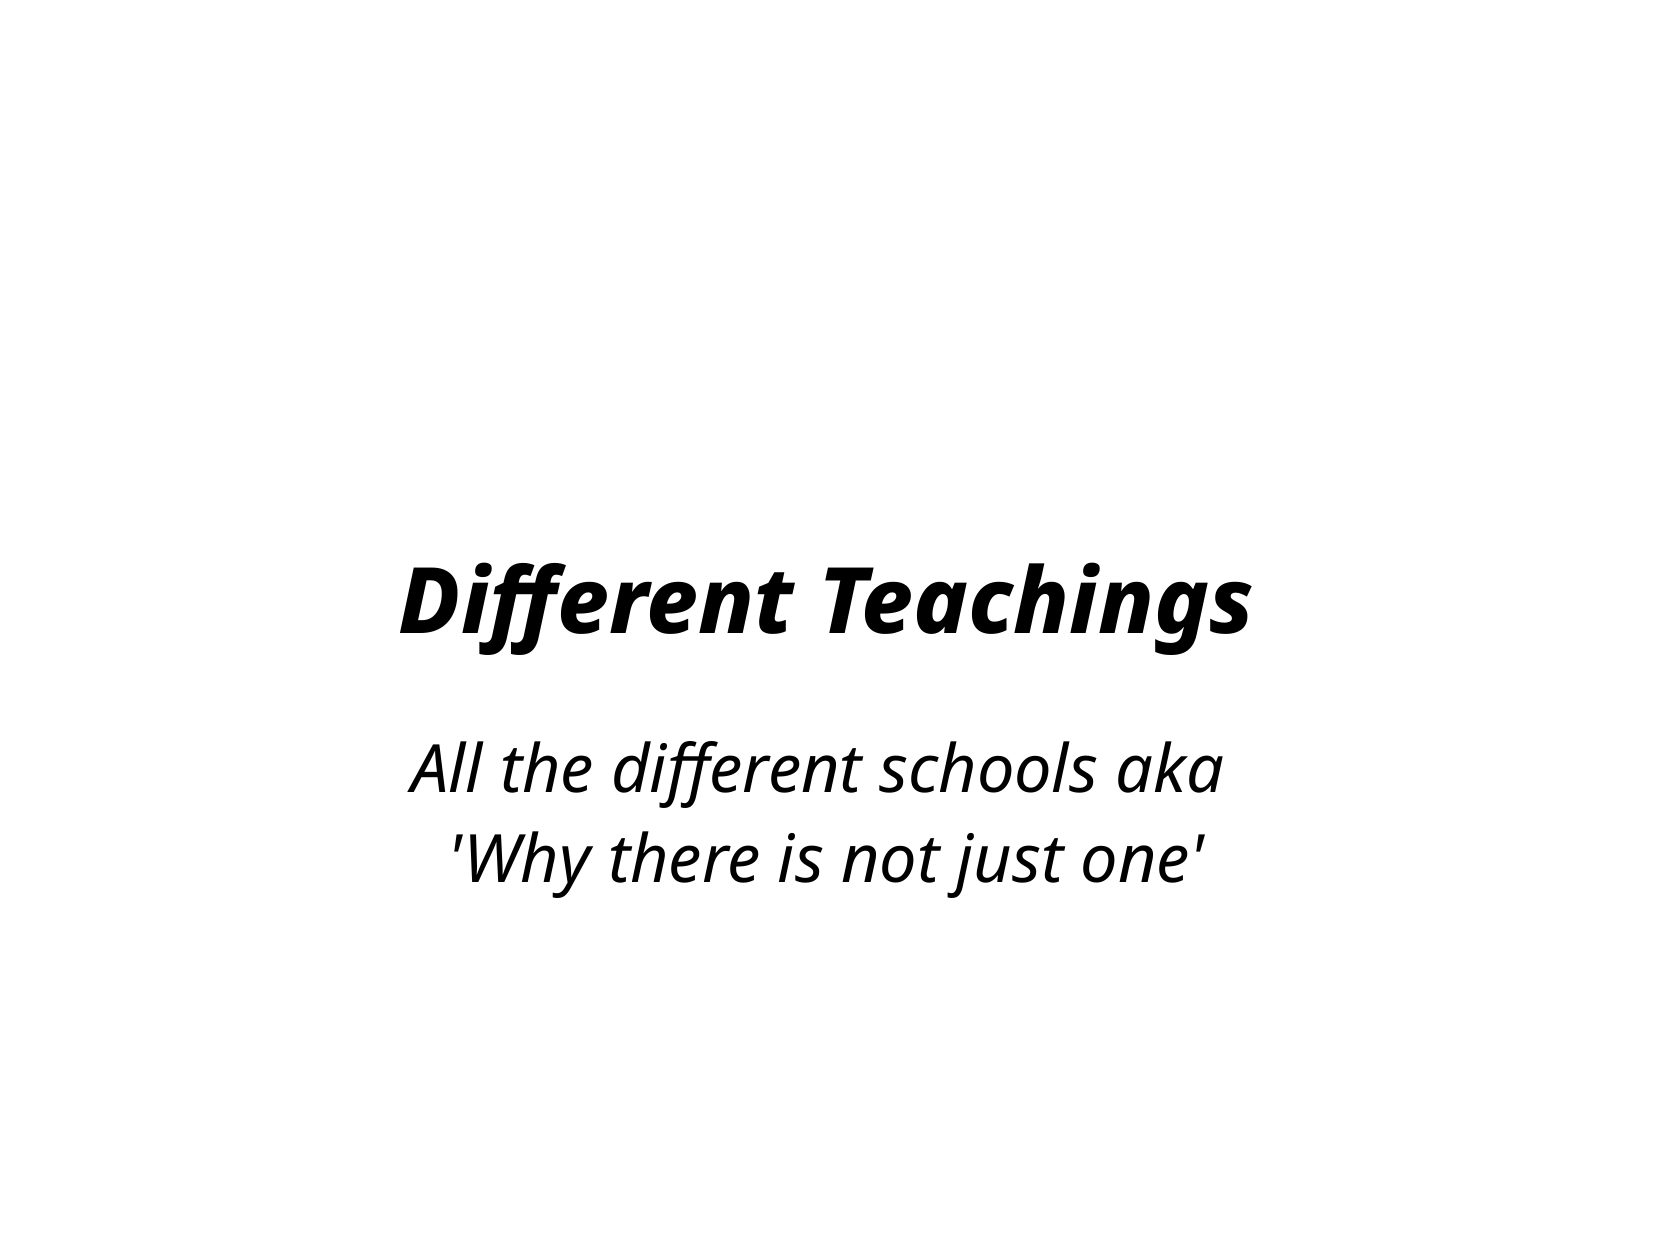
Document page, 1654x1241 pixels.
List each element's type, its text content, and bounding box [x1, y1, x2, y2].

title All the different schools aka 'Why there is not just one' [82, 707, 1571, 916]
title Different Teachings [82, 495, 1571, 703]
